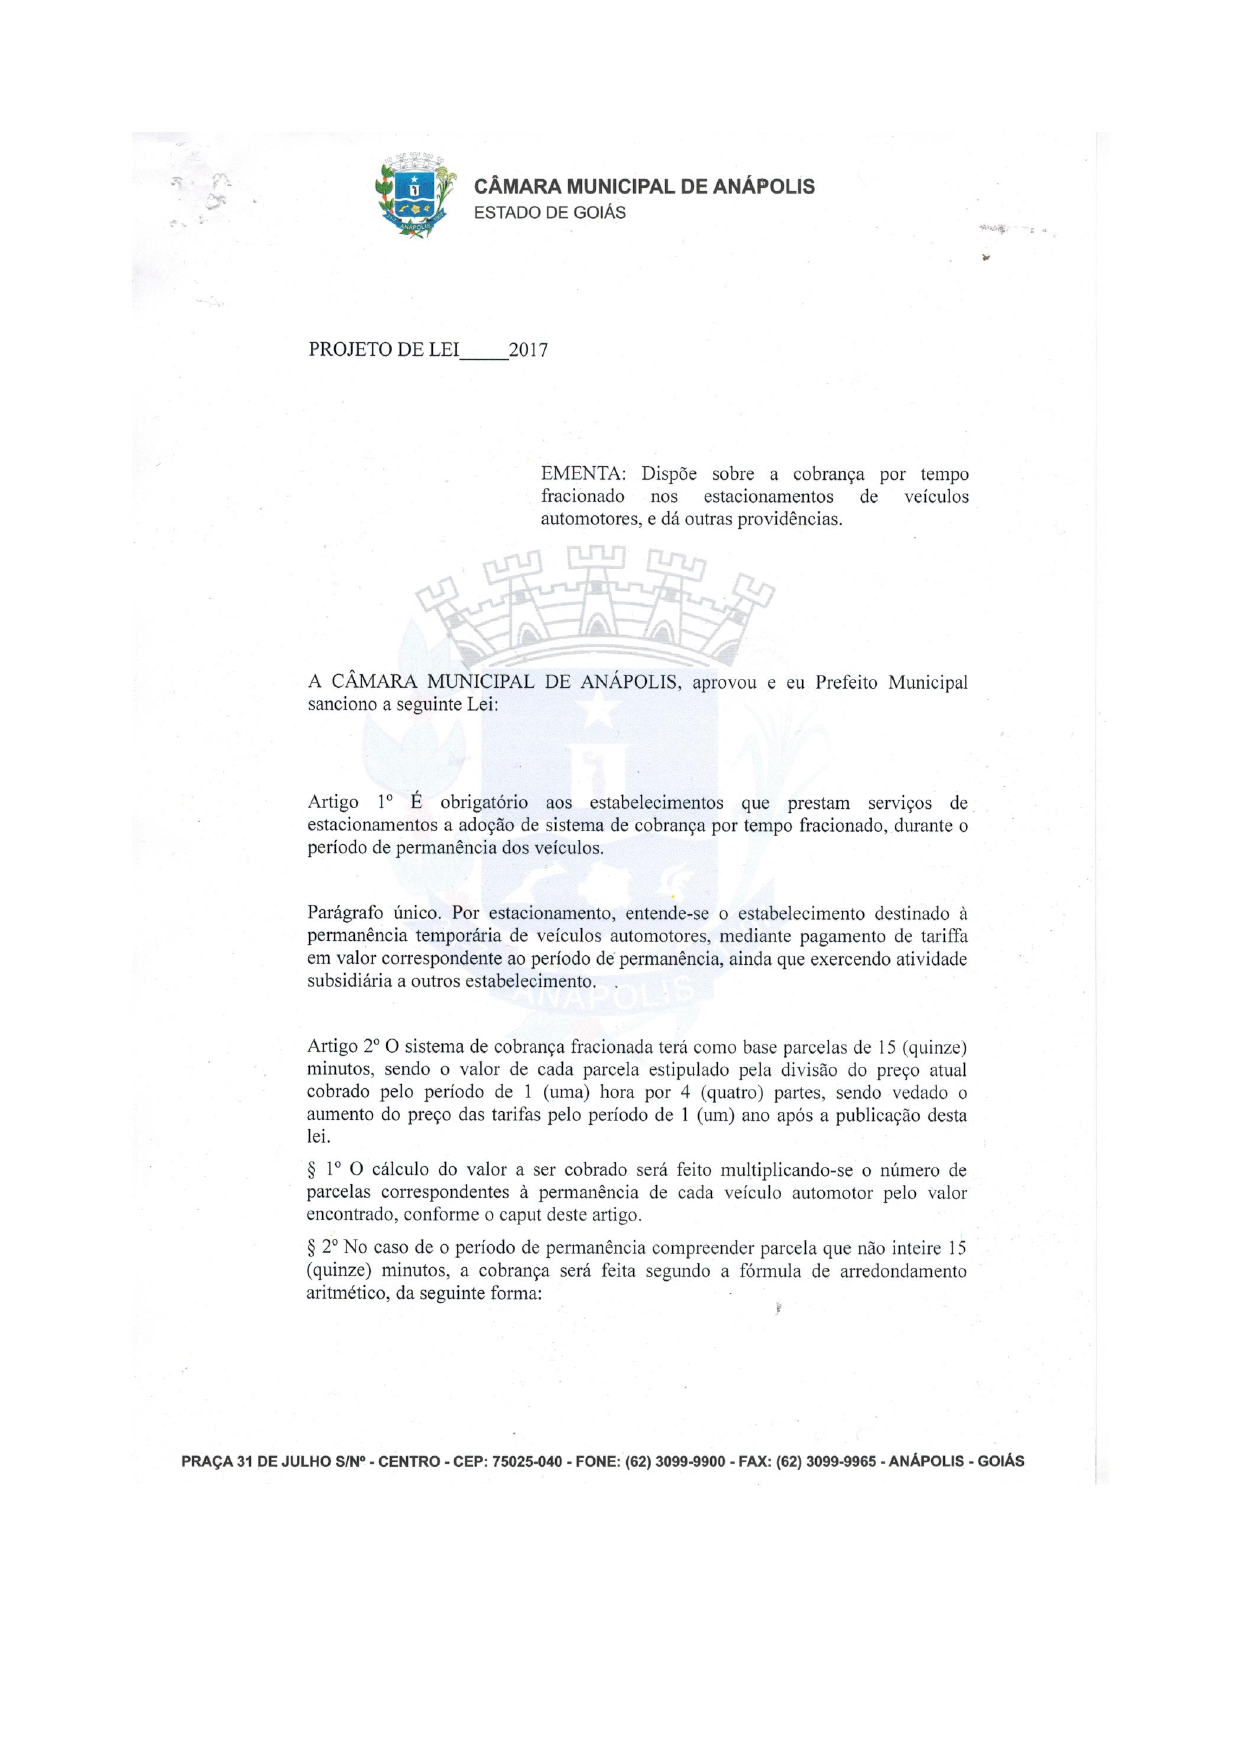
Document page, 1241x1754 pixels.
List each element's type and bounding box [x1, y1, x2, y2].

picture [118, 118, 1123, 1499]
